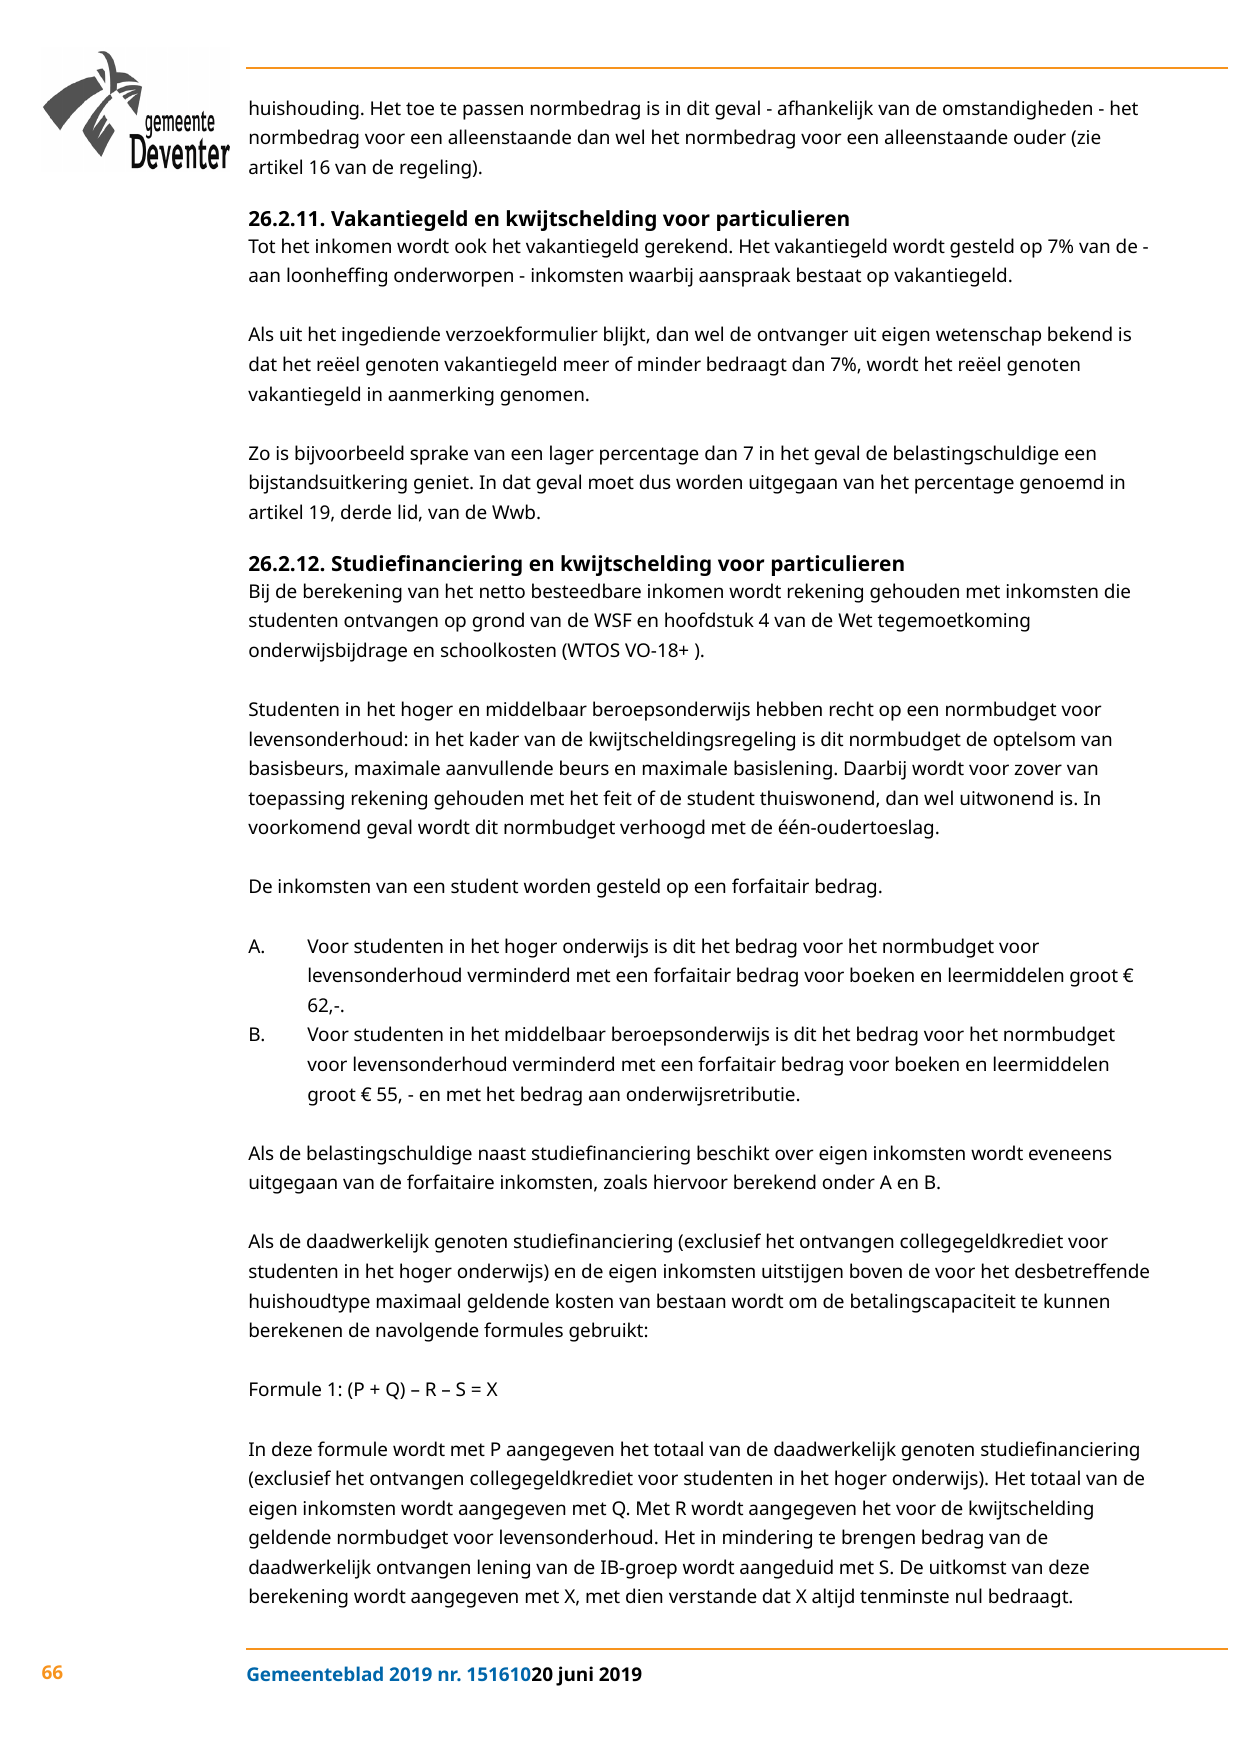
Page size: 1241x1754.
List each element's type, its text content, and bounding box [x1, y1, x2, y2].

text Als uit het ingediende verzoekformulier blijkt, dan wel de ontvanger uit eigen wetenschap bekend is dat het reëel genoten vakantiegeld meer of minder bedraagt dan 7%, wordt het reëel genoten vakantiegeld in aanmerking genomen. [248, 322, 1152, 406]
list Voor studenten in het hoger onderwijs is dit het bedrag voor het normbudget voor levensonderhoud verminderd met een forfaitair bedrag voor boeken en leermiddelen groot € 62,-. [248, 933, 1152, 1018]
list Voor studenten in het middelbaar beroepsonderwijs is dit het bedrag voor het normbudget voor levensonderhoud verminderd met een forfaitair bedrag voor boeken en leermiddelen groot € 55, - en met het bedrag aan onderwijsretributie. [248, 1022, 1152, 1107]
text De inkomsten van een student worden gesteld op een forfaitair bedrag. [248, 874, 1152, 899]
text Als de belastingschuldige naast studiefinanciering beschikt over eigen inkomsten wordt eveneens uitgegaan van de forfaitaire inkomsten, zoals hiervoor berekend onder A en B. [248, 1140, 1152, 1195]
text 26.2.11. Vakantiegeld en kwijtschelding voor particulieren [248, 204, 1152, 233]
text Zo is bijvoorbeeld sprake van een lager percentage dan 7 in het geval de belastingschuldige een bijstandsuitkering geniet. In dat geval moet dus worden uitgegaan van het percentage genoemd in artikel 19, derde lid, van de Wwb. [248, 440, 1152, 525]
text In deze formule wordt met P aangegeven het totaal van de daadwerkelijk genoten studiefinanciering (exclusief het ontvangen collegegeldkrediet voor studenten in het hoger onderwijs). Het totaal van de eigen inkomsten wordt aangegeven met Q. Met R wordt aangegeven het voor de kwijtschelding geldende normbudget voor levensonderhoud. Het in mindering te brengen bedrag van de daadwerkelijk ontvangen lening van de IB-groep wordt aangeduid met S. De uitkomst van deze berekening wordt aangegeven met X, met dien verstande dat X altijd tenminste nul bedraagt. [248, 1436, 1152, 1609]
text Tot het inkomen wordt ook het vakantiegeld gerekend. Het vakantiegeld wordt gesteld op 7% van de - aan loonheffing onderworpen - inkomsten waarbij aanspraak bestaat op vakantiegeld. [248, 233, 1152, 288]
text 26.2.12. Studiefinanciering en kwijtschelding voor particulieren [248, 549, 1152, 578]
text Formule 1: (P + Q) – R – S = X [248, 1377, 1152, 1402]
text Studenten in het hoger en middelbaar beroepsonderwijs hebben recht op een normbudget voor levensonderhoud: in het kader van de kwijtscheldingsregeling is dit normbudget de optelsom van basisbeurs, maximale aanvullende beurs en maximale basislening. Daarbij wordt voor zover van toepassing rekening gehouden met het feit of de student thuiswonend, dan wel uitwonend is. In voorkomend geval wordt dit normbudget verhoogd met de één-oudertoeslag. [248, 696, 1152, 840]
picture [41, 47, 231, 172]
text Als de daadwerkelijk genoten studiefinanciering (exclusief het ontvangen collegegeldkrediet voor studenten in het hoger onderwijs) en de eigen inkomsten uitstijgen boven de voor het desbetreffende huishoudtype maximaal geldende kosten van bestaan wordt om de betalingscapaciteit te kunnen berekenen de navolgende formules gebruikt: [248, 1229, 1152, 1343]
text Bij de berekening van het netto besteedbare inkomen wordt rekening gehouden met inkomsten die studenten ontvangen op grond van de WSF en hoofdstuk 4 van de Wet tegemoetkoming onderwijsbijdrage en schoolkosten (WTOS VO-18+ ). [248, 578, 1152, 663]
text huishouding. Het toe te passen normbedrag is in dit geval - afhankelijk van de omstandigheden - het normbedrag voor een alleenstaande dan wel het normbedrag voor een alleenstaande ouder (zie artikel 16 van de regeling). [248, 95, 1152, 180]
